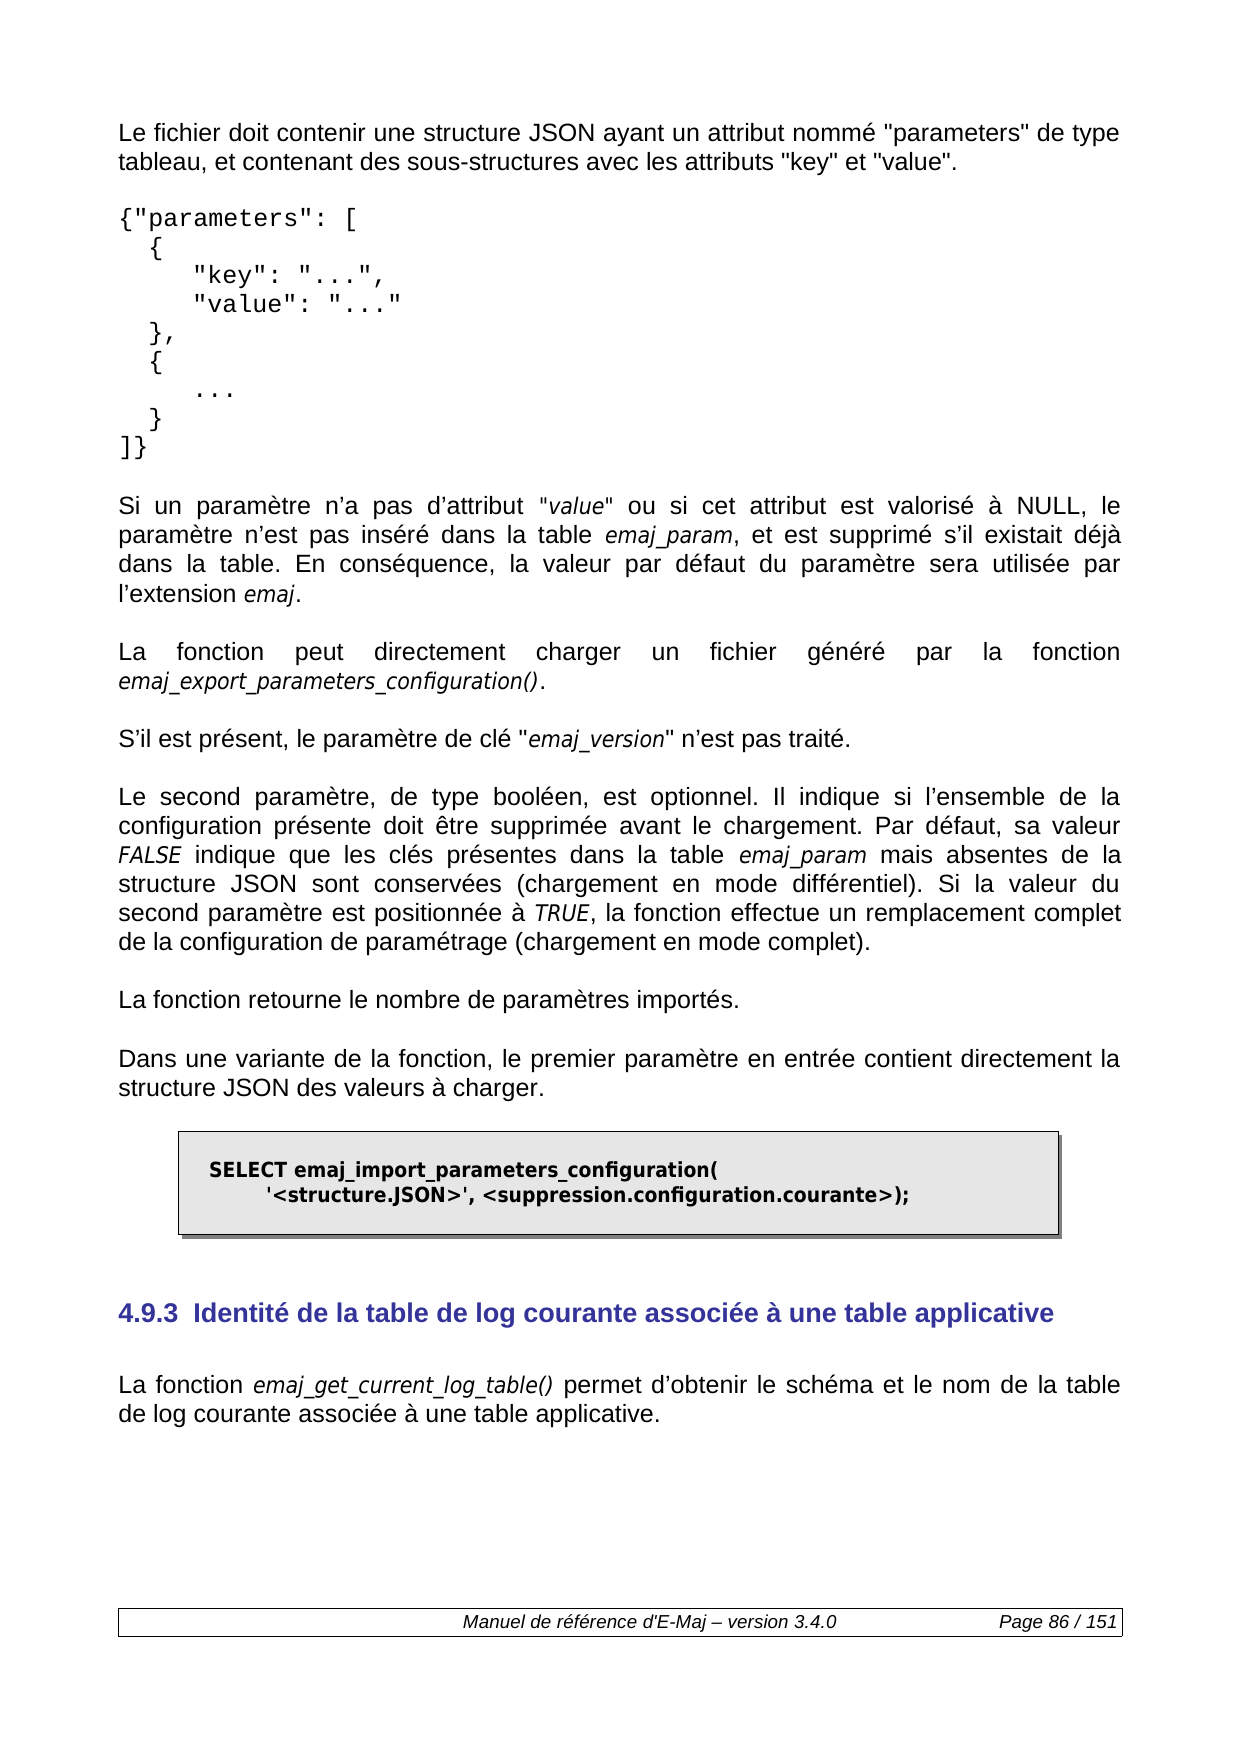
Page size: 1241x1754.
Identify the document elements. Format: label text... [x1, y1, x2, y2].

text Le fichier doit contenir une structure JSON ayant un attribut nommé "parameters" de type tableau, et contenant des sous-structures avec les attributs "key" et "value". [118, 118, 1122, 176]
text Le second paramètre, de type booléen, est optionnel. Il indique si l’ensemble de la configuration présente doit être supprimée avant le chargement. Par défaut, sa valeur FALSE indique que les clés présentes dans la table emaj_param mais absentes de la structure JSON sont conservées (chargement en mode différentiel). Si la valeur du second paramètre est positionnée à TRUE, la fonction effectue un remplacement complet de la configuration de paramétrage (chargement en mode complet). [118, 782, 1122, 956]
text } [118, 405, 1122, 434]
text "value": "..." [118, 291, 1122, 319]
subtitle Identité de la table de log courante associée à une table applicative [118, 1297, 1122, 1328]
text ... [118, 377, 1122, 405]
text { [118, 234, 1122, 262]
text SELECT emaj_import_parameters_configuration( '<structure.JSON>', <suppression.configuration.courante>); [179, 1155, 1058, 1204]
text La fonction peut directement charger un fichier généré par la fonction emaj_export_parameters_configuration(). [118, 637, 1122, 695]
text La fonction retourne le nombre de paramètres importés. [118, 985, 1122, 1014]
text La fonction emaj_get_current_log_table() permet d’obtenir le schéma et le nom de la table de log courante associée à une table applicative. [118, 1370, 1122, 1428]
text ]} [118, 434, 1122, 462]
text {"parameters": [ [118, 205, 1122, 234]
text }, [118, 319, 1122, 348]
text "key": "...", [118, 262, 1122, 291]
text { [118, 348, 1122, 377]
text Dans une variante de la fonction, le premier paramètre en entrée contient directement la structure JSON des valeurs à charger. [118, 1043, 1122, 1102]
text Si un paramètre n’a pas d’attribut "value" ou si cet attribut est valorisé à NULL, le paramètre n’est pas inséré dans la table emaj_param, et est supprimé s’il existait déjà dans la table. En conséquence, la valeur par défaut du paramètre sera utilisée par l’extension emaj. [118, 491, 1122, 607]
text S’il est présent, le paramètre de clé "emaj_version" n’est pas traité. [118, 724, 1122, 753]
